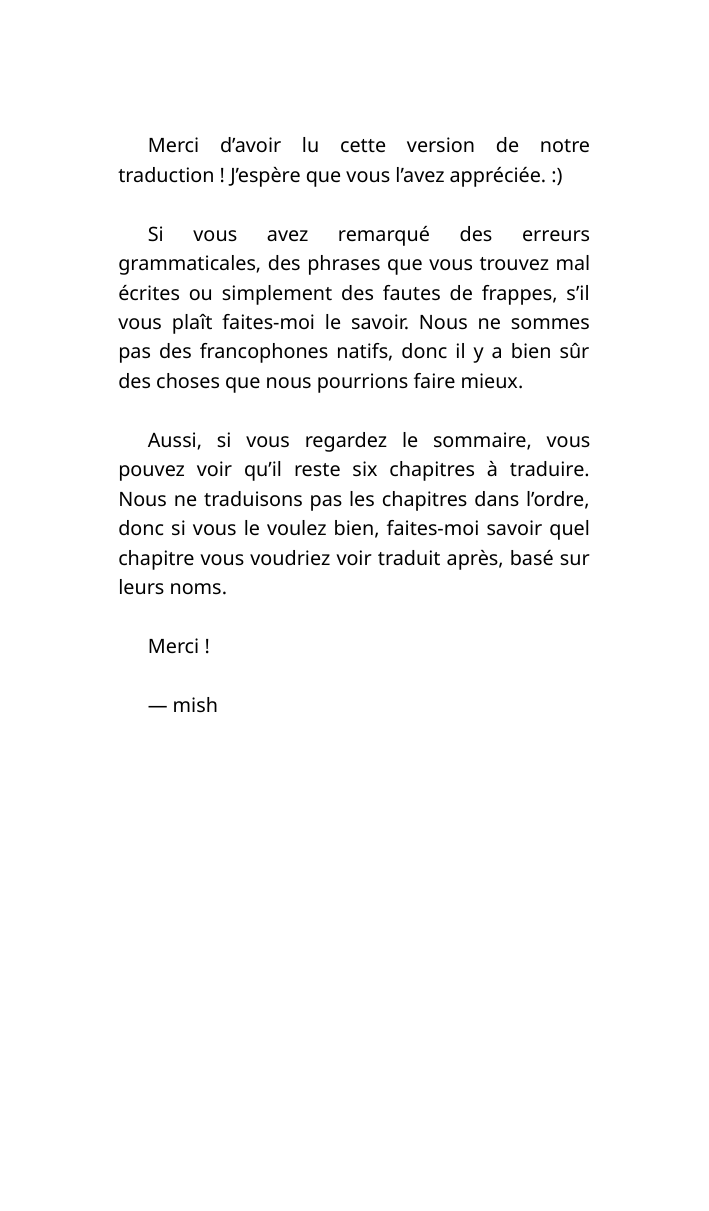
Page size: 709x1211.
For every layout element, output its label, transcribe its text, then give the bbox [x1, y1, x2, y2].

text Aussi, si vous regardez le sommaire, vous pouvez voir qu’il reste six chapitres à traduire. Nous ne traduisons pas les chapitres dans l’ordre, donc si vous le voulez bien, faites-moi savoir quel chapitre vous voudriez voir traduit après, basé sur leurs noms. [118, 424, 591, 601]
text Merci d’avoir lu cette version de notre traduction ! J’espère que vous l’avez appréciée. :) [118, 129, 591, 188]
text — mish [118, 689, 591, 719]
text Si vous avez remarqué des erreurs grammaticales, des phrases que vous trouvez mal écrites ou simplement des fautes de frappes, s’il vous plaît faites-moi le savoir. Nous ne sommes pas des francophones natifs, donc il y a bien sûr des choses que nous pourrions faire mieux. [118, 217, 591, 394]
text Merci ! [118, 630, 591, 660]
